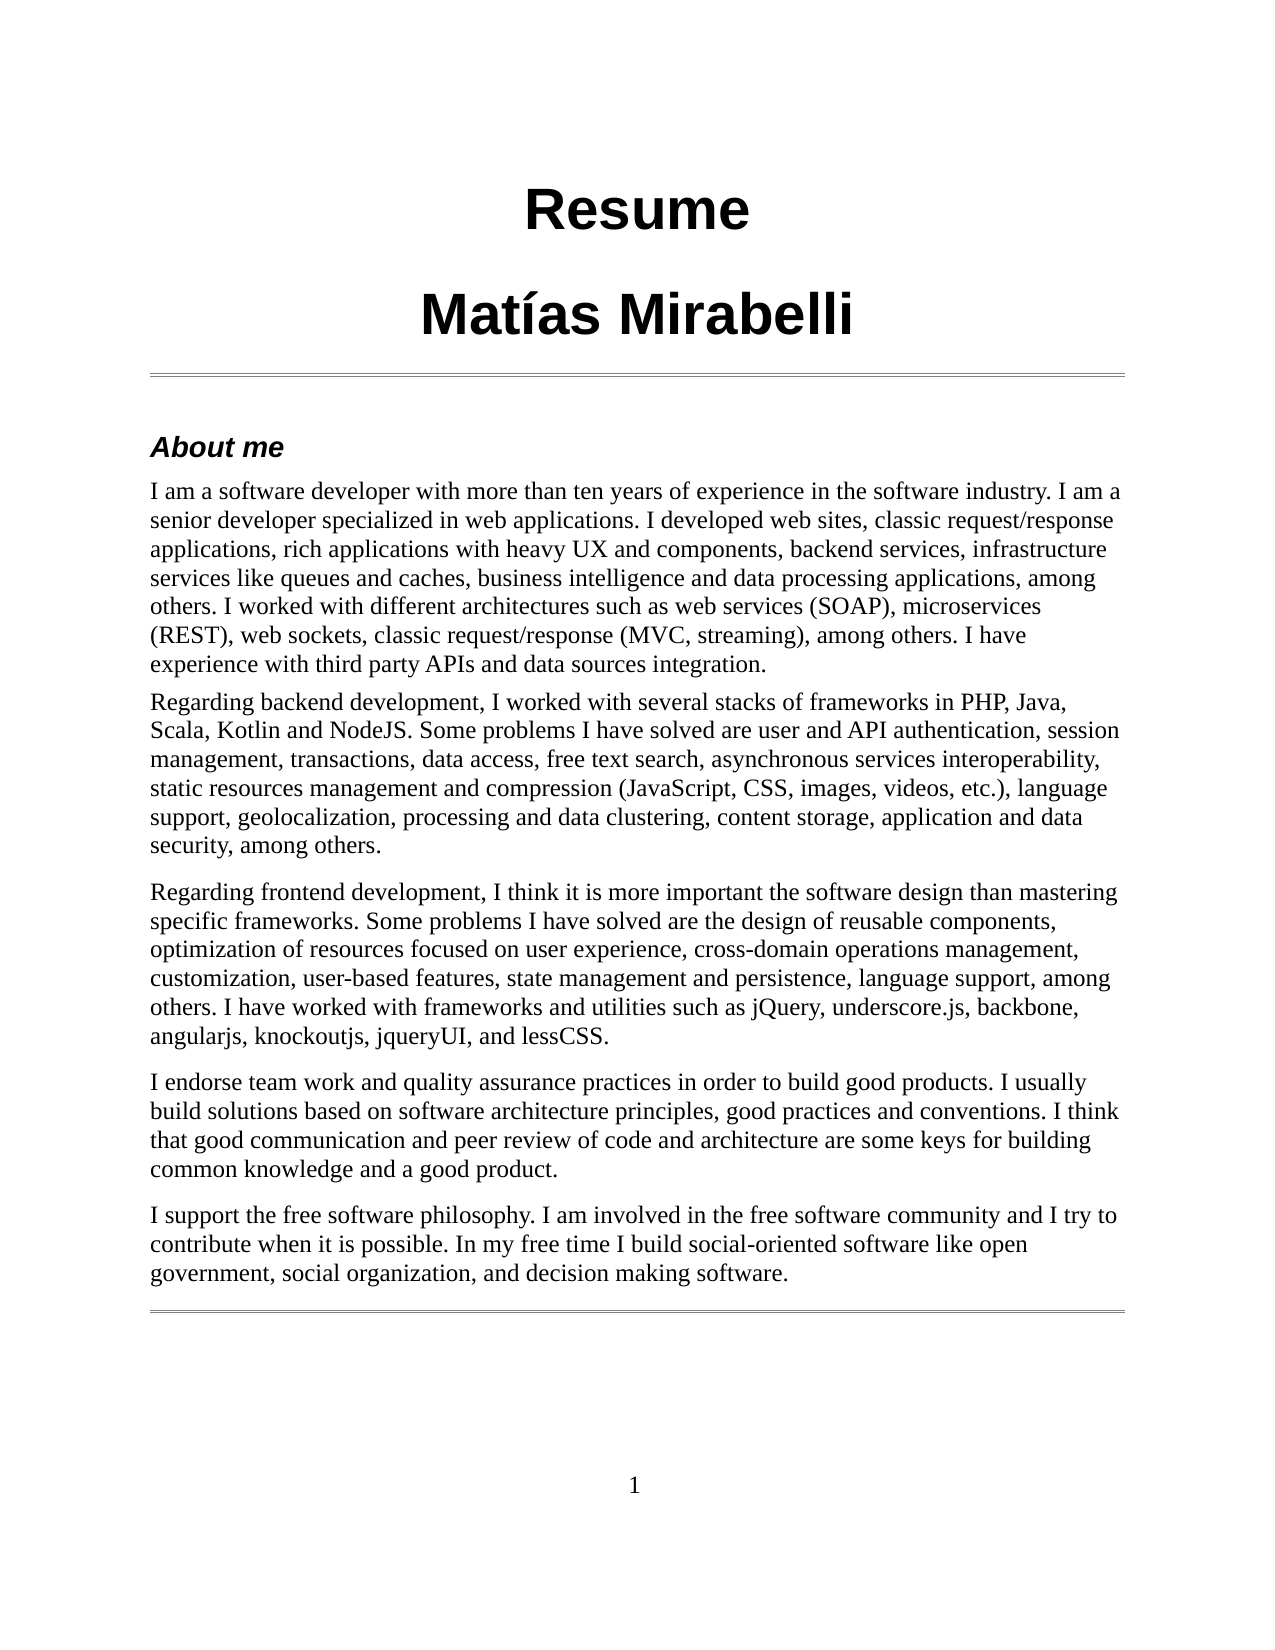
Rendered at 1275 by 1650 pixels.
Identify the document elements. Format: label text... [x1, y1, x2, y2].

title Resume [150, 175, 1125, 242]
text I am a software developer with more than ten years of experience in the software industry. I am a senior developer specialized in web applications. I developed web sites, classic request/response applications, rich applications with heavy UX and components, backend services, infrastructure services like queues and caches, business intelligence and data processing applications, among others. I worked with different architectures such as web services (SOAP), microservices (REST), web sockets, classic request/response (MVC, streaming), among others. I have experience with third party APIs and data sources integration. [150, 476, 1125, 678]
text Regarding backend development, I worked with several stacks of frameworks in PHP, Java, Scala, Kotlin and NodeJS. Some problems I have solved are user and API authentication, session management, transactions, data access, free text search, asynchronous services interoperability, static resources management and compression (JavaScript, CSS, images, videos, etc.), language support, geolocalization, processing and data clustering, content storage, application and data security, among others. [150, 687, 1125, 859]
title Matías Mirabelli [150, 279, 1125, 347]
subtitle About me [150, 430, 1125, 464]
text I endorse team work and quality assurance practices in order to build good products. I usually build solutions based on software architecture principles, good practices and conventions. I think that good communication and peer review of code and architecture are some keys for building common knowledge and a good product. [150, 1067, 1125, 1182]
text Regarding frontend development, I think it is more important the software design than mastering specific frameworks. Some problems I have solved are the design of reusable components, optimization of resources focused on user experience, cross-domain operations management, customization, user-based features, state management and persistence, language support, among others. I have worked with frameworks and utilities such as jQuery, underscore.js, backbone, angularjs, knockoutjs, jqueryUI, and lessCSS. [150, 877, 1125, 1049]
text I support the free software philosophy. I am involved in the free software community and I try to contribute when it is possible. In my free time I build social-oriented software like open government, social organization, and decision making software. [150, 1200, 1125, 1287]
